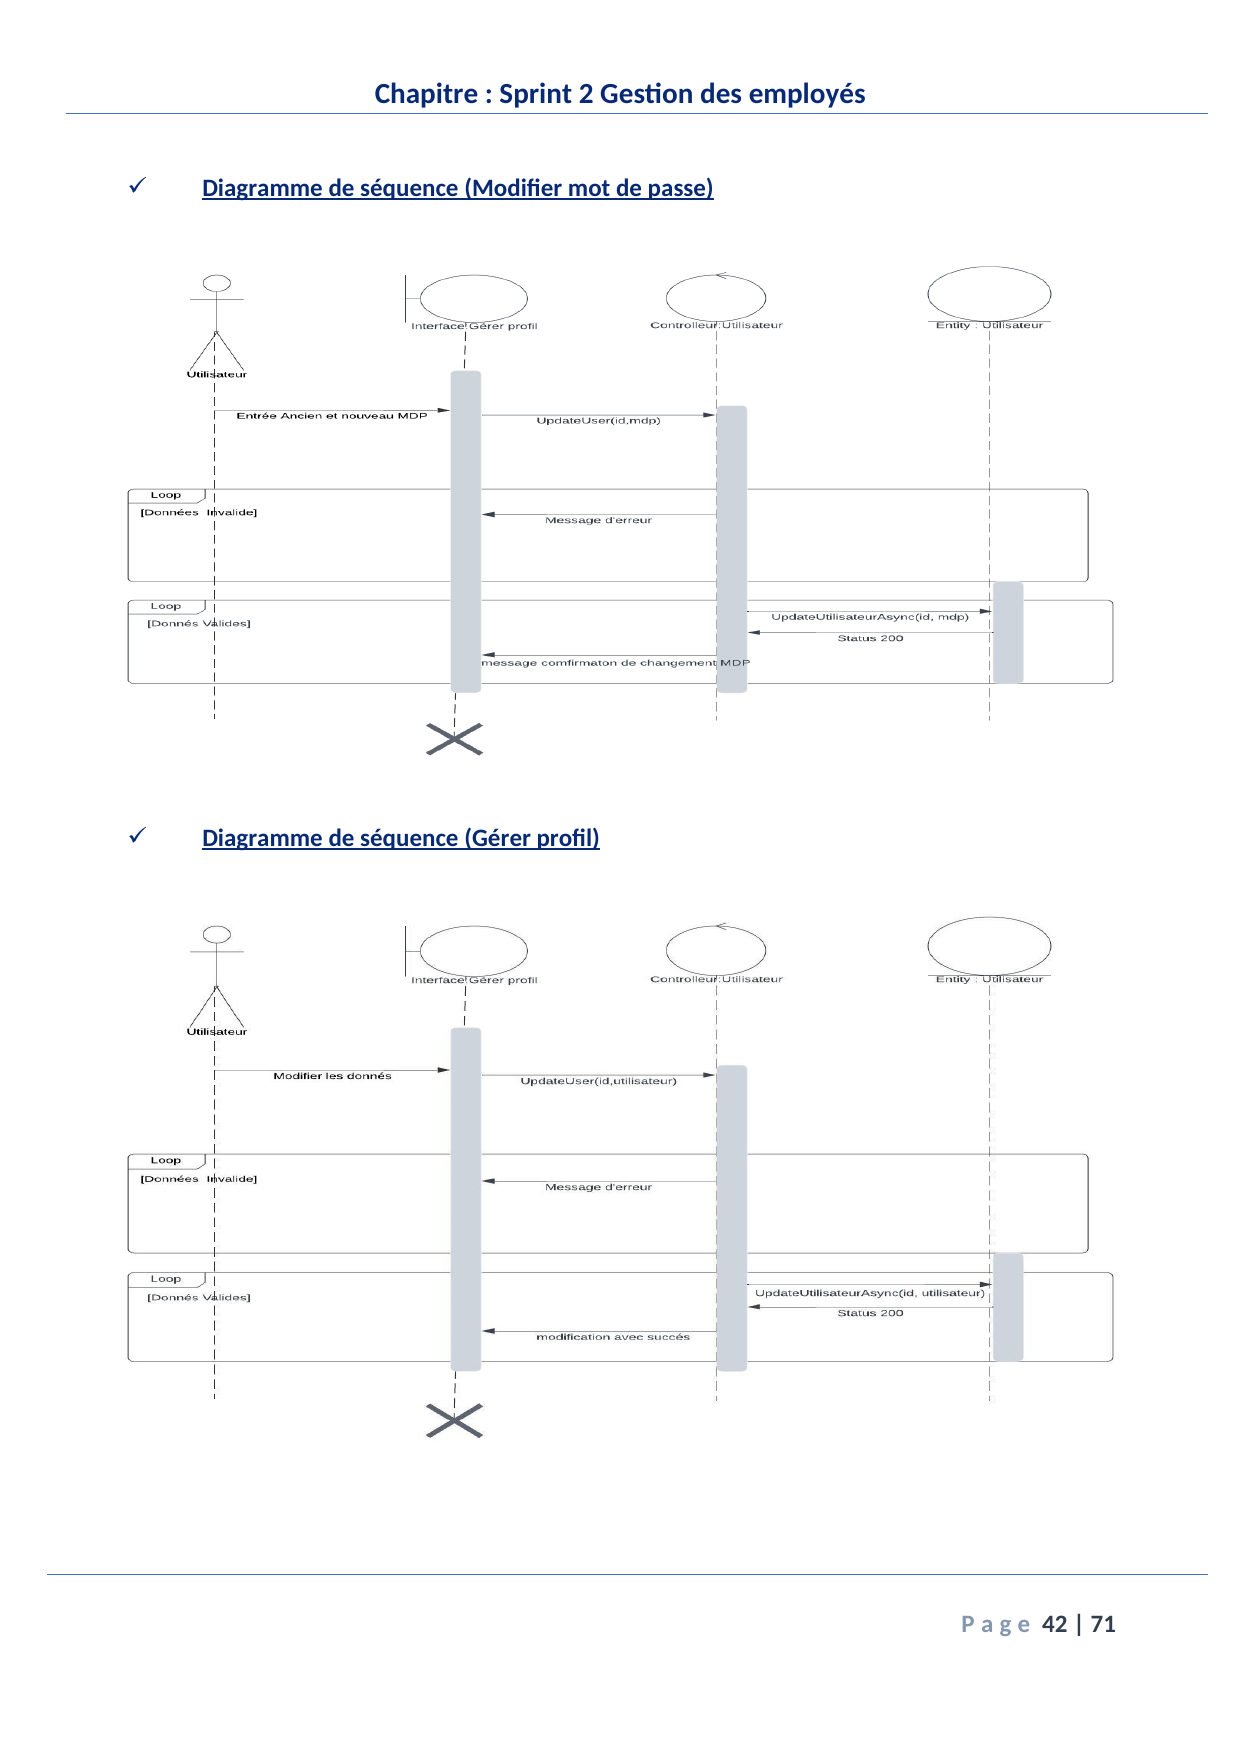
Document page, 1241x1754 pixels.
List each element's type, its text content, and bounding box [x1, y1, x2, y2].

list Diagramme de séquence (Gérer profil) [127, 822, 1143, 853]
list Diagramme de séquence (Modifier mot de passe) [127, 172, 1143, 203]
